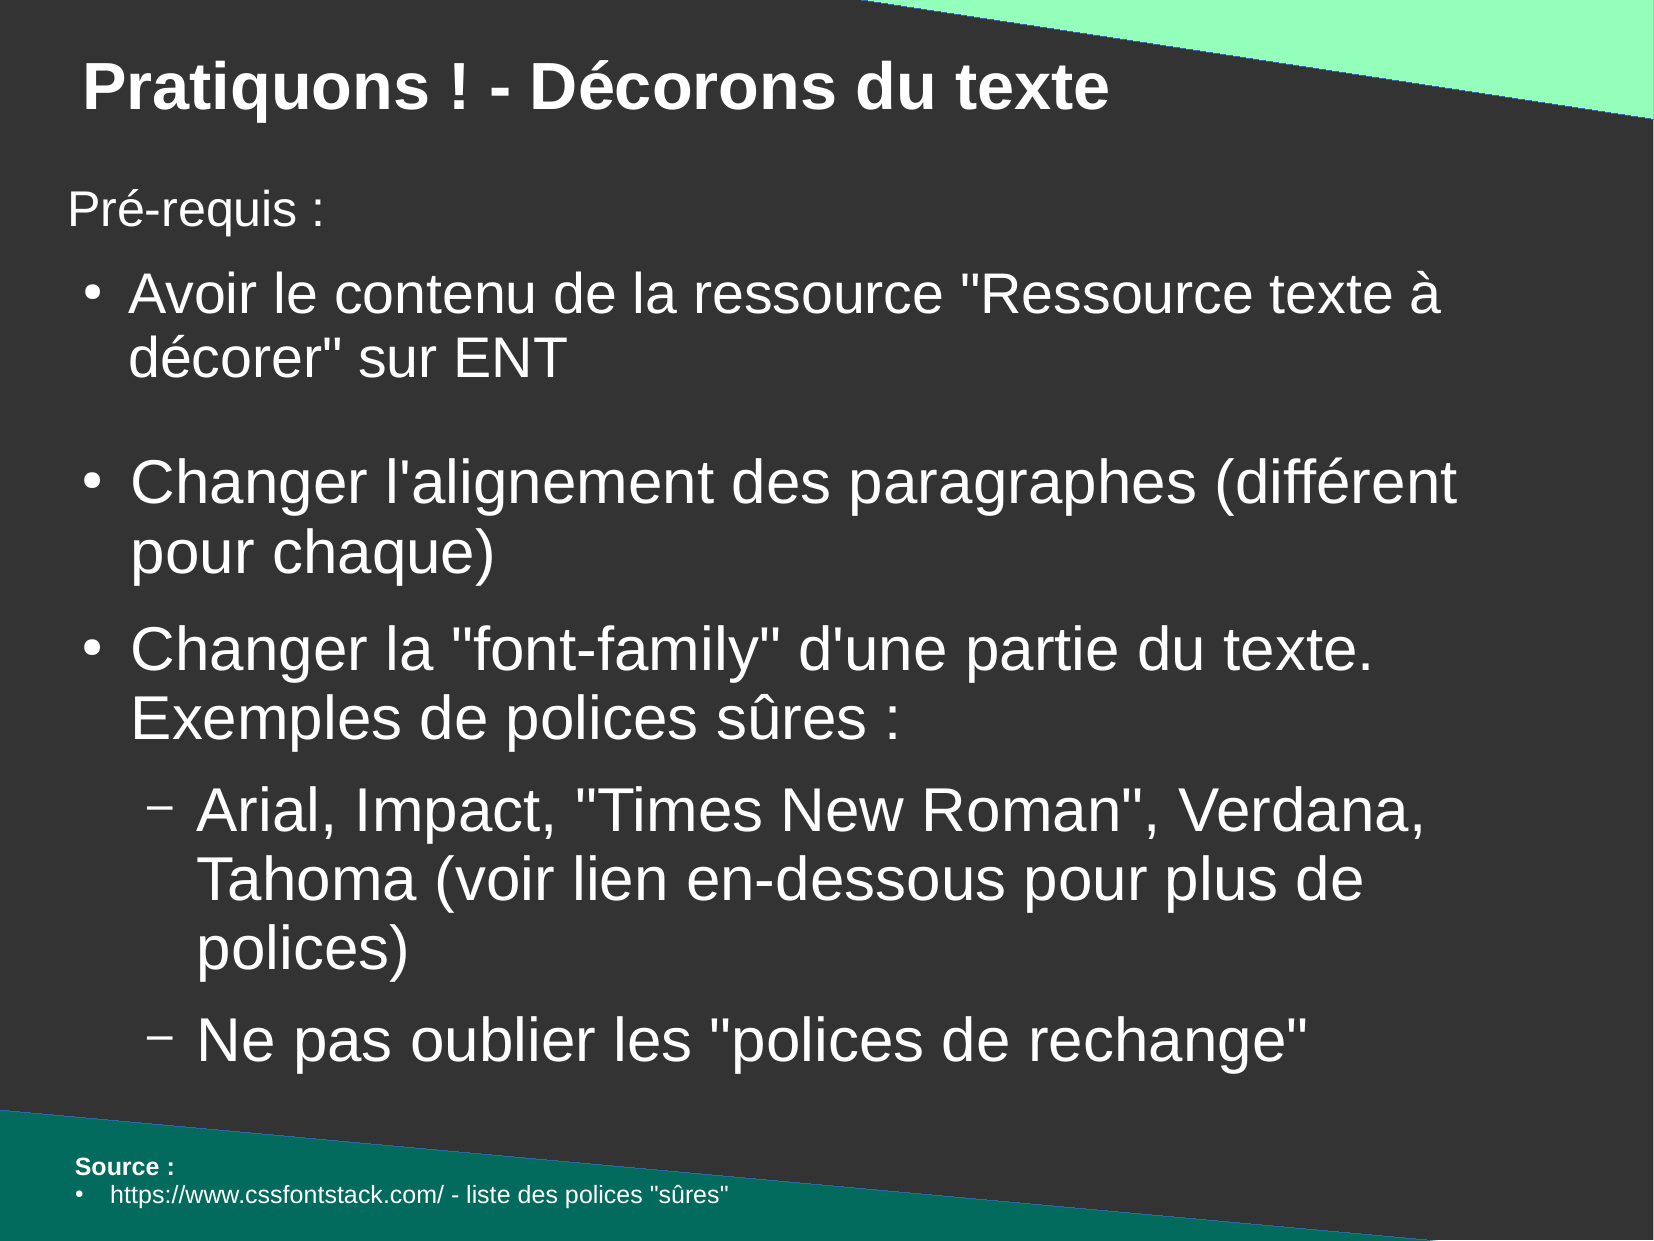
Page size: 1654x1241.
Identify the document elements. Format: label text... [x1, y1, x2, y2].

text_box [861, 0, 1654, 120]
list Changer l'alignement des paragraphes (différent pour chaque) Changer la "font-family" d'une partie du texte. Exemples de polices sûres : Arial, Impact, "Times New Roman", Verdana, Tahoma (voir lien en-dessous pour plus de polices) Ne pas oublier les "polices de rechange" [64, 447, 1589, 1075]
title Pratiquons ! - Décorons du texte [82, 49, 1630, 199]
list Pré-requis : Avoir le contenu de la ressource "Ressource texte à décorer" sur ENT [67, 180, 1607, 390]
text_box Source : https://www.cssfontstack.com/ - liste des polices "sûres" [60, 1145, 1546, 1217]
